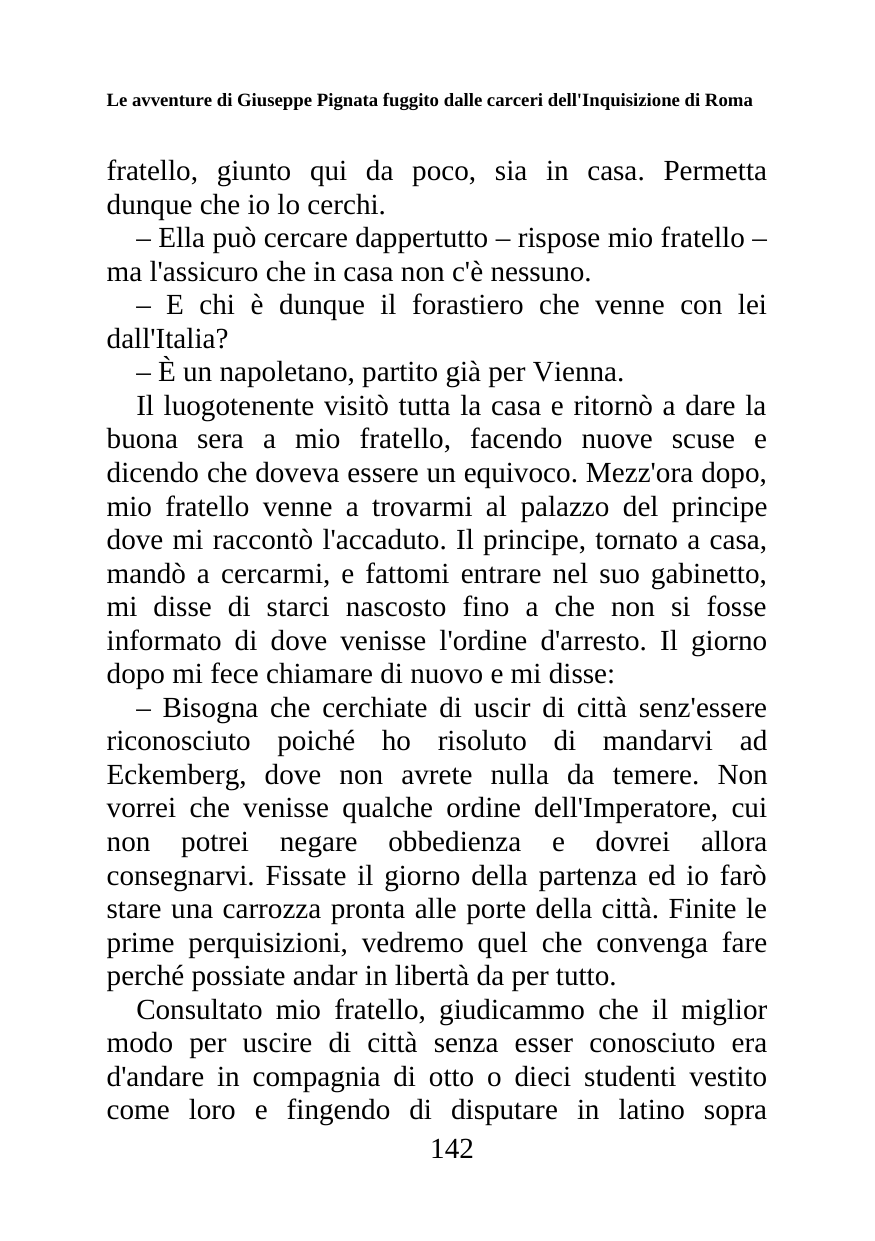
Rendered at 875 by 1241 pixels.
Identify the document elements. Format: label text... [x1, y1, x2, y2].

text – È un napoletano, partito già per Vienna. [106, 354, 768, 388]
text – Ella può cercare dappertutto – rispose mio fratello – ma l'assicuro che in casa non c'è nessuno. [106, 220, 768, 287]
text – E chi è dunque il forastiero che venne con lei dall'Italia? [106, 287, 768, 354]
text – Bisogna che cerchiate di uscir di città senz'essere riconosciuto poiché ho risoluto di mandarvi ad Eckemberg, dove non avrete nulla da temere. Non vorrei che venisse qualche ordine dell'Imperatore, cui non potrei negare obbedienza e dovrei allora consegnarvi. Fissate il giorno della partenza ed io farò stare una carrozza pronta alle porte della città. Finite le prime perquisizioni, vedremo quel che convenga fare perché possiate andar in libertà da per tutto. [106, 690, 768, 992]
text Consultato mio fratello, giudicammo che il miglior modo per uscire di città senza esser conosciuto era d'andare in compagnia di otto o dieci studenti vestito come loro e fingendo di disputare in latino sopra [106, 992, 768, 1126]
text fratello, giunto qui da poco, sia in casa. Permetta dunque che io lo cerchi. [106, 153, 768, 220]
text Il luogotenente visitò tutta la casa e ritornò a dare la buona sera a mio fratello, facendo nuove scuse e dicendo che doveva essere un equivoco. Mezz'ora dopo, mio fratello venne a trovarmi al palazzo del principe dove mi raccontò l'accaduto. Il principe, tornato a casa, mandò a cercarmi, e fattomi entrare nel suo gabinetto, mi disse di starci nascosto fino a che non si fosse informato di dove venisse l'ordine d'arresto. Il giorno dopo mi fece chiamare di nuovo e mi disse: [106, 388, 768, 690]
